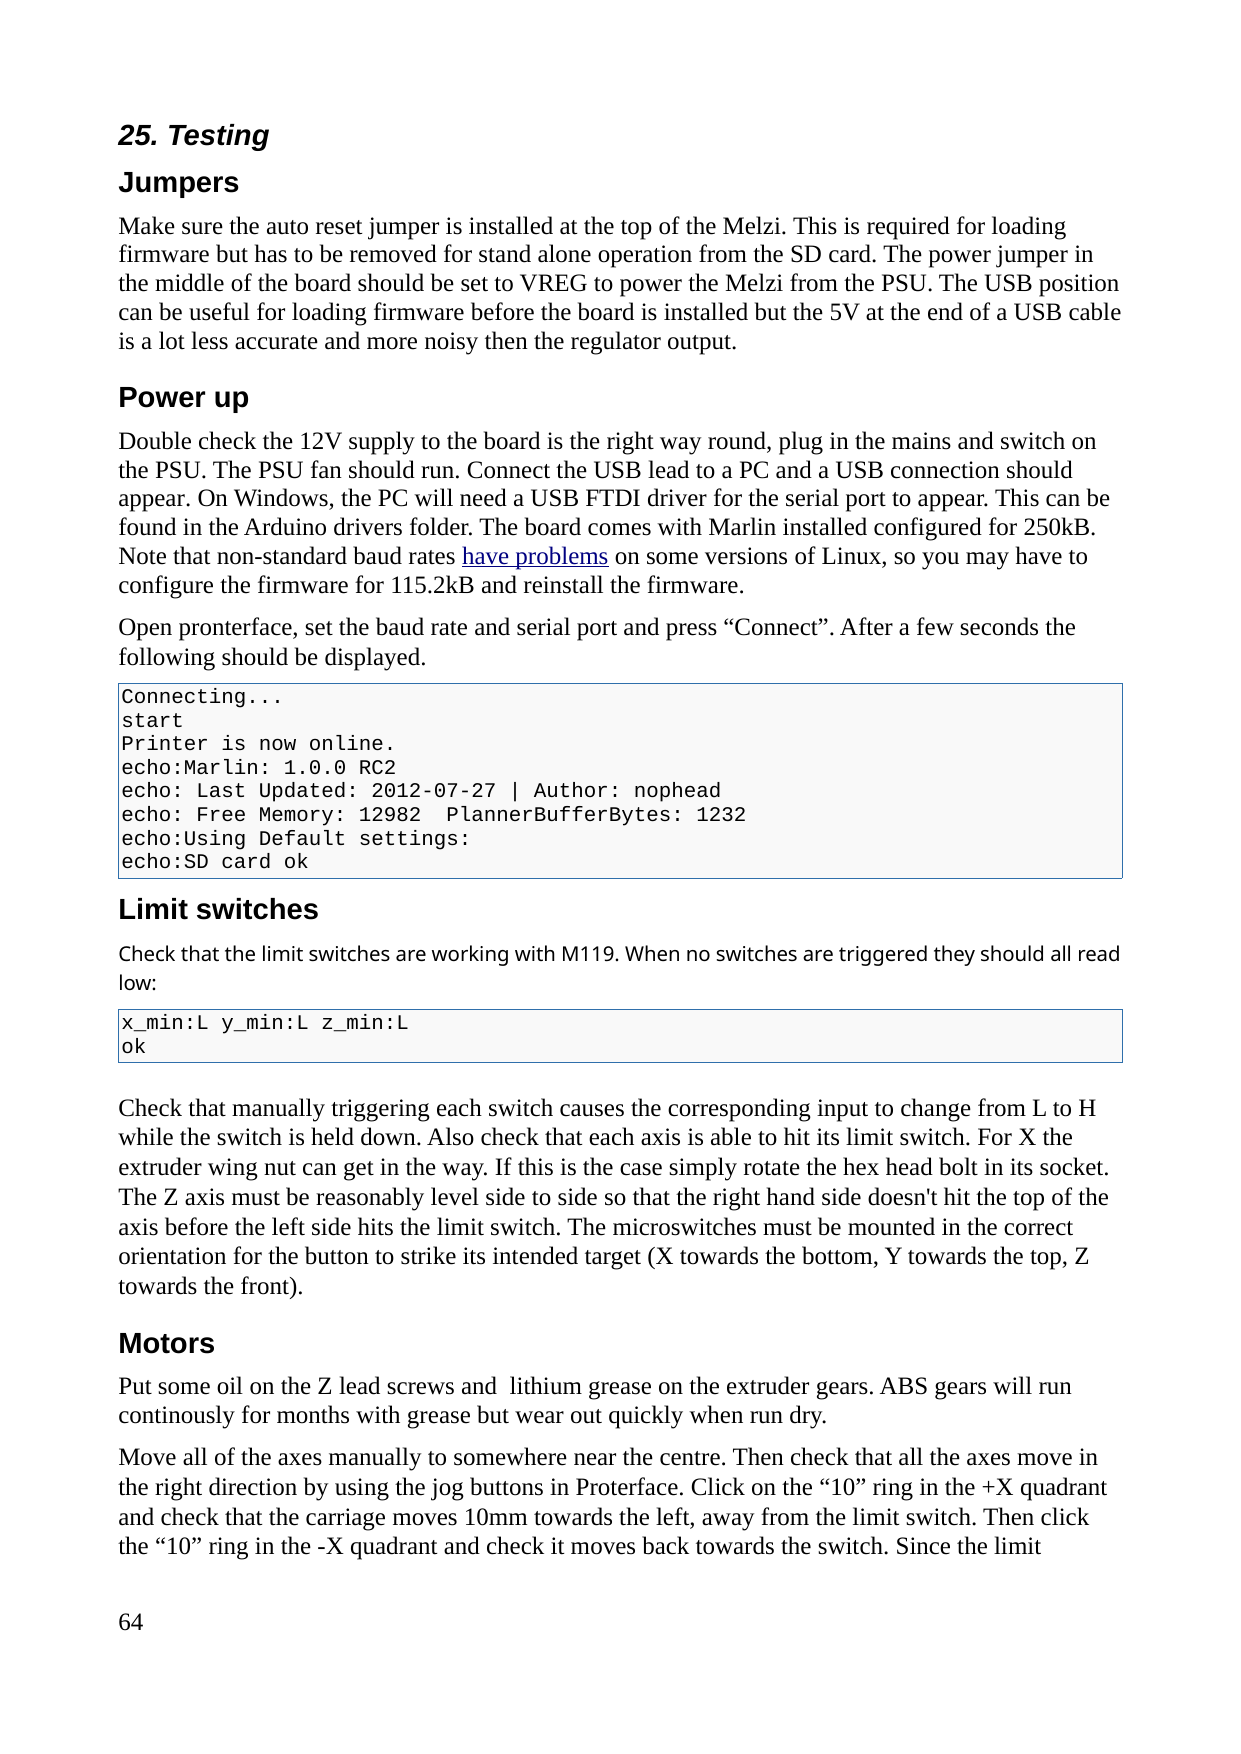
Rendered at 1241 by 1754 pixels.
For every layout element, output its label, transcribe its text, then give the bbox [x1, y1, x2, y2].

text Make sure the auto reset jumper is installed at the top of the Melzi. This is required for loading firmware but has to be removed for stand alone operation from the SD card. The power jumper in the middle of the board should be set to VREG to power the Melzi from the PSU. The USB position can be useful for loading firmware before the board is installed but the 5V at the end of a USB cable is a lot less accurate and more noisy then the regulator output. [118, 211, 1122, 354]
text Connecting... [119, 684, 1122, 707]
text Move all of the axes manually to somewhere near the centre. Then check that all the axes move in the right direction by using the jog buttons in Proterface. Click on the “10” ring in the +X quadrant and check that the carriage moves 10mm towards the left, away from the limit switch. Then click the “10” ring in the -X quadrant and check it moves back towards the switch. Since the limit [118, 1441, 1122, 1560]
subtitle Limit switches [118, 892, 1122, 925]
subtitle Motors [118, 1326, 1122, 1359]
text ok [119, 1033, 1122, 1062]
text echo: Free Memory: 12982 PlannerBufferBytes: 1232 [119, 801, 1122, 825]
text x_min:L y_min:L z_min:L [119, 1010, 1122, 1033]
text echo:Using Default settings: [119, 825, 1122, 848]
subtitle Jumpers [118, 165, 1122, 199]
subtitle Power up [118, 381, 1122, 414]
text Check that the limit switches are working with M119. When no switches are triggered they should all read low: [118, 937, 1122, 997]
subtitle Testing [118, 118, 1122, 152]
text Double check the 12V supply to the board is the right way round, plug in the mains and switch on the PSU. The PSU fan should run. Connect the USB lead to a PC and a USB connection should appear. On Windows, the PC will need a USB FTDI driver for the serial port to appear. This can be found in the Arduino drivers folder. The board comes with Marlin installed configured for 250kB. Note that non-standard baud rates have problems on some versions of Linux, so you may have to configure the firmware for 115.2kB and reinstall the firmware. [118, 426, 1122, 598]
text Open pronterface, set the baud rate and serial port and press “Connect”. After a few seconds the following should be displayed. [118, 611, 1122, 670]
text echo: Last Updated: 2012-07-27 | Author: nophead [119, 777, 1122, 801]
text Check that manually triggering each switch causes the corresponding input to change from L to H while the switch is held down. Also check that each axis is able to hit its limit switch. For X the extruder wing nut can get in the way. If this is the case simply rotate the hex head bolt in its socket. The Z axis must be reasonably level side to side so that the right hand side doesn't hit the top of the axis before the left side hits the limit switch. The microswitches must be mounted in the correct orientation for the button to strike its intended target (X towards the bottom, Y towards the top, Z towards the front). [118, 1092, 1122, 1300]
text start [119, 707, 1122, 730]
text Printer is now online. [119, 730, 1122, 754]
text echo:Marlin: 1.0.0 RC2 [119, 754, 1122, 777]
text Put some oil on the Z lead screws and lithium grease on the extruder gears. ABS gears will run continously for months with grease but wear out quickly when run dry. [118, 1371, 1122, 1429]
text echo:SD card ok [119, 848, 1122, 878]
